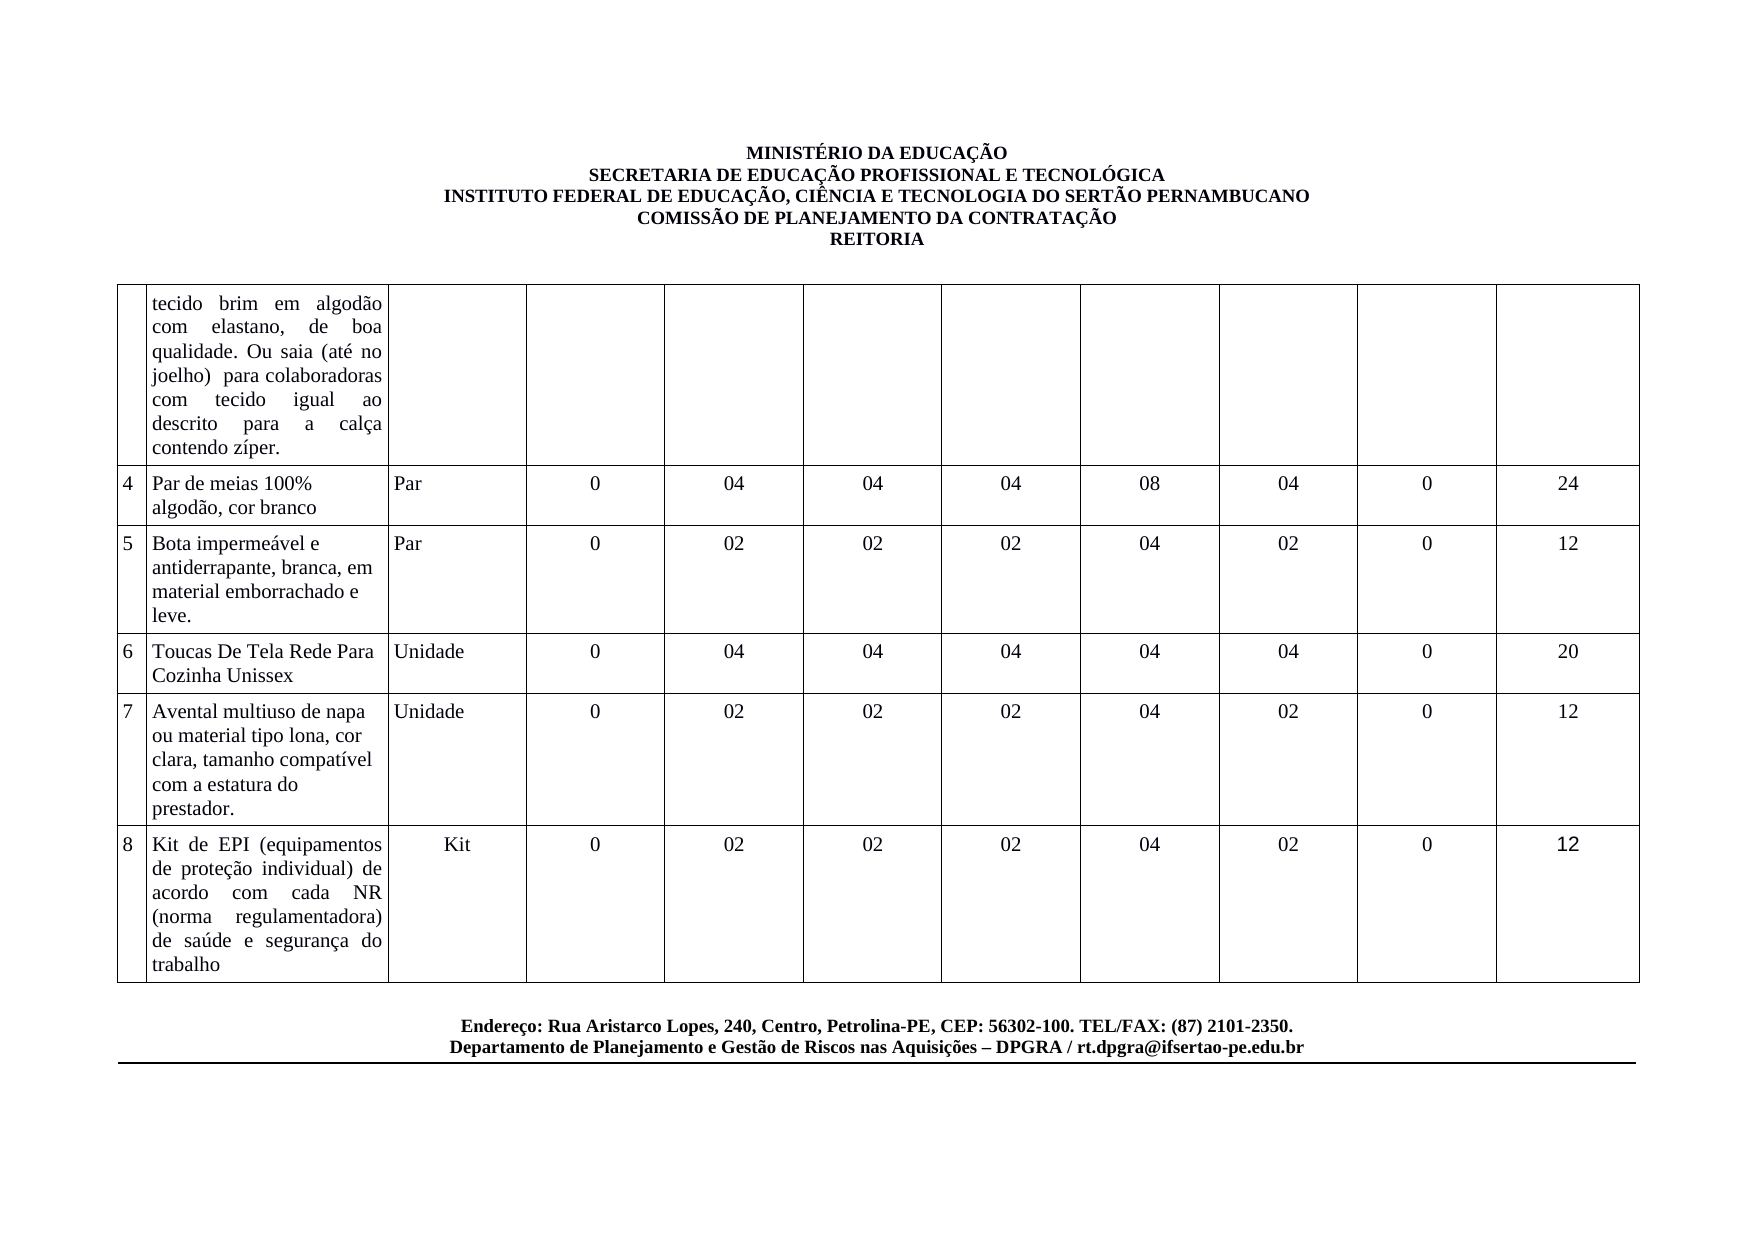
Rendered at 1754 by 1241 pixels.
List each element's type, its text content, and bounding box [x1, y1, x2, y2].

table_cell 04 [804, 634, 941, 693]
table_cell Unidade [389, 694, 526, 825]
table_cell 04 [1220, 634, 1357, 693]
table_cell 02 [1220, 694, 1357, 825]
table_cell Kit de EPI (equipamentos de proteção individual) de acordo com cada NR (norma regulamentadora) de saúde e segurança do trabalho [147, 826, 388, 982]
table_cell 5 [118, 526, 146, 633]
table_cell 04 [665, 634, 803, 693]
table_cell [1358, 285, 1496, 464]
table_cell [1497, 285, 1639, 464]
table_cell 4 [118, 466, 146, 525]
table_cell 02 [1220, 526, 1357, 633]
table_cell 6 [118, 634, 146, 693]
table_cell 04 [1081, 526, 1219, 633]
table_cell Bota impermeável e antiderrapante, branca, em material emborrachado e leve. [147, 526, 388, 633]
table_cell 20 [1497, 634, 1639, 693]
table_cell Unidade [389, 634, 526, 693]
table_cell Par de meias 100% algodão, cor branco [147, 466, 388, 525]
table_cell [665, 285, 803, 464]
table_cell 0 [1358, 634, 1496, 693]
table_cell 0 [527, 634, 664, 693]
table_cell Avental multiuso de napa ou material tipo lona, cor clara, tamanho compatível com a estatura do prestador. [147, 694, 388, 825]
table_cell 02 [804, 526, 941, 633]
table_cell 04 [942, 634, 1080, 693]
table_cell 0 [1358, 466, 1496, 525]
table_cell [1081, 285, 1219, 464]
table_cell 0 [527, 694, 664, 825]
table_cell [1220, 285, 1357, 464]
table_cell Toucas De Tela Rede Para Cozinha Unissex [147, 634, 388, 693]
table_cell 04 [665, 466, 803, 525]
table_cell [804, 285, 941, 464]
table_cell tecido brim em algodão com elastano, de boa qualidade. Ou saia (até no joelho) para colaboradoras com tecido igual ao descrito para a calça contendo zíper. [147, 285, 388, 464]
table_cell 02 [665, 826, 803, 982]
table_cell 04 [804, 466, 941, 525]
table_cell 04 [1220, 466, 1357, 525]
table_cell 02 [942, 526, 1080, 633]
table_cell 02 [942, 826, 1080, 982]
table_cell 0 [1358, 526, 1496, 633]
table_cell Par [389, 466, 526, 525]
table_cell 04 [1081, 826, 1219, 982]
table_cell 02 [665, 694, 803, 825]
table_cell 12 [1497, 826, 1639, 982]
table_cell 12 [1497, 694, 1639, 825]
table_cell 04 [942, 466, 1080, 525]
table_cell 8 [118, 826, 146, 982]
table_cell 0 [527, 826, 664, 982]
table_cell [942, 285, 1080, 464]
table_cell 0 [527, 526, 664, 633]
table_cell 08 [1081, 466, 1219, 525]
table_cell 7 [118, 694, 146, 825]
table_cell 02 [804, 826, 941, 982]
table_cell [118, 285, 146, 464]
table_cell Par [389, 526, 526, 633]
table_cell 12 [1497, 526, 1639, 633]
table_cell 24 [1497, 466, 1639, 525]
table_cell 0 [527, 466, 664, 525]
table_cell Kit [389, 826, 526, 982]
table_cell 02 [1220, 826, 1357, 982]
table_cell 02 [804, 694, 941, 825]
table_cell 02 [665, 526, 803, 633]
table_cell [527, 285, 664, 464]
table_cell 0 [1358, 694, 1496, 825]
table_cell 04 [1081, 634, 1219, 693]
table_cell 0 [1358, 826, 1496, 982]
table_cell [389, 285, 526, 464]
table_cell 02 [942, 694, 1080, 825]
table_cell 04 [1081, 694, 1219, 825]
